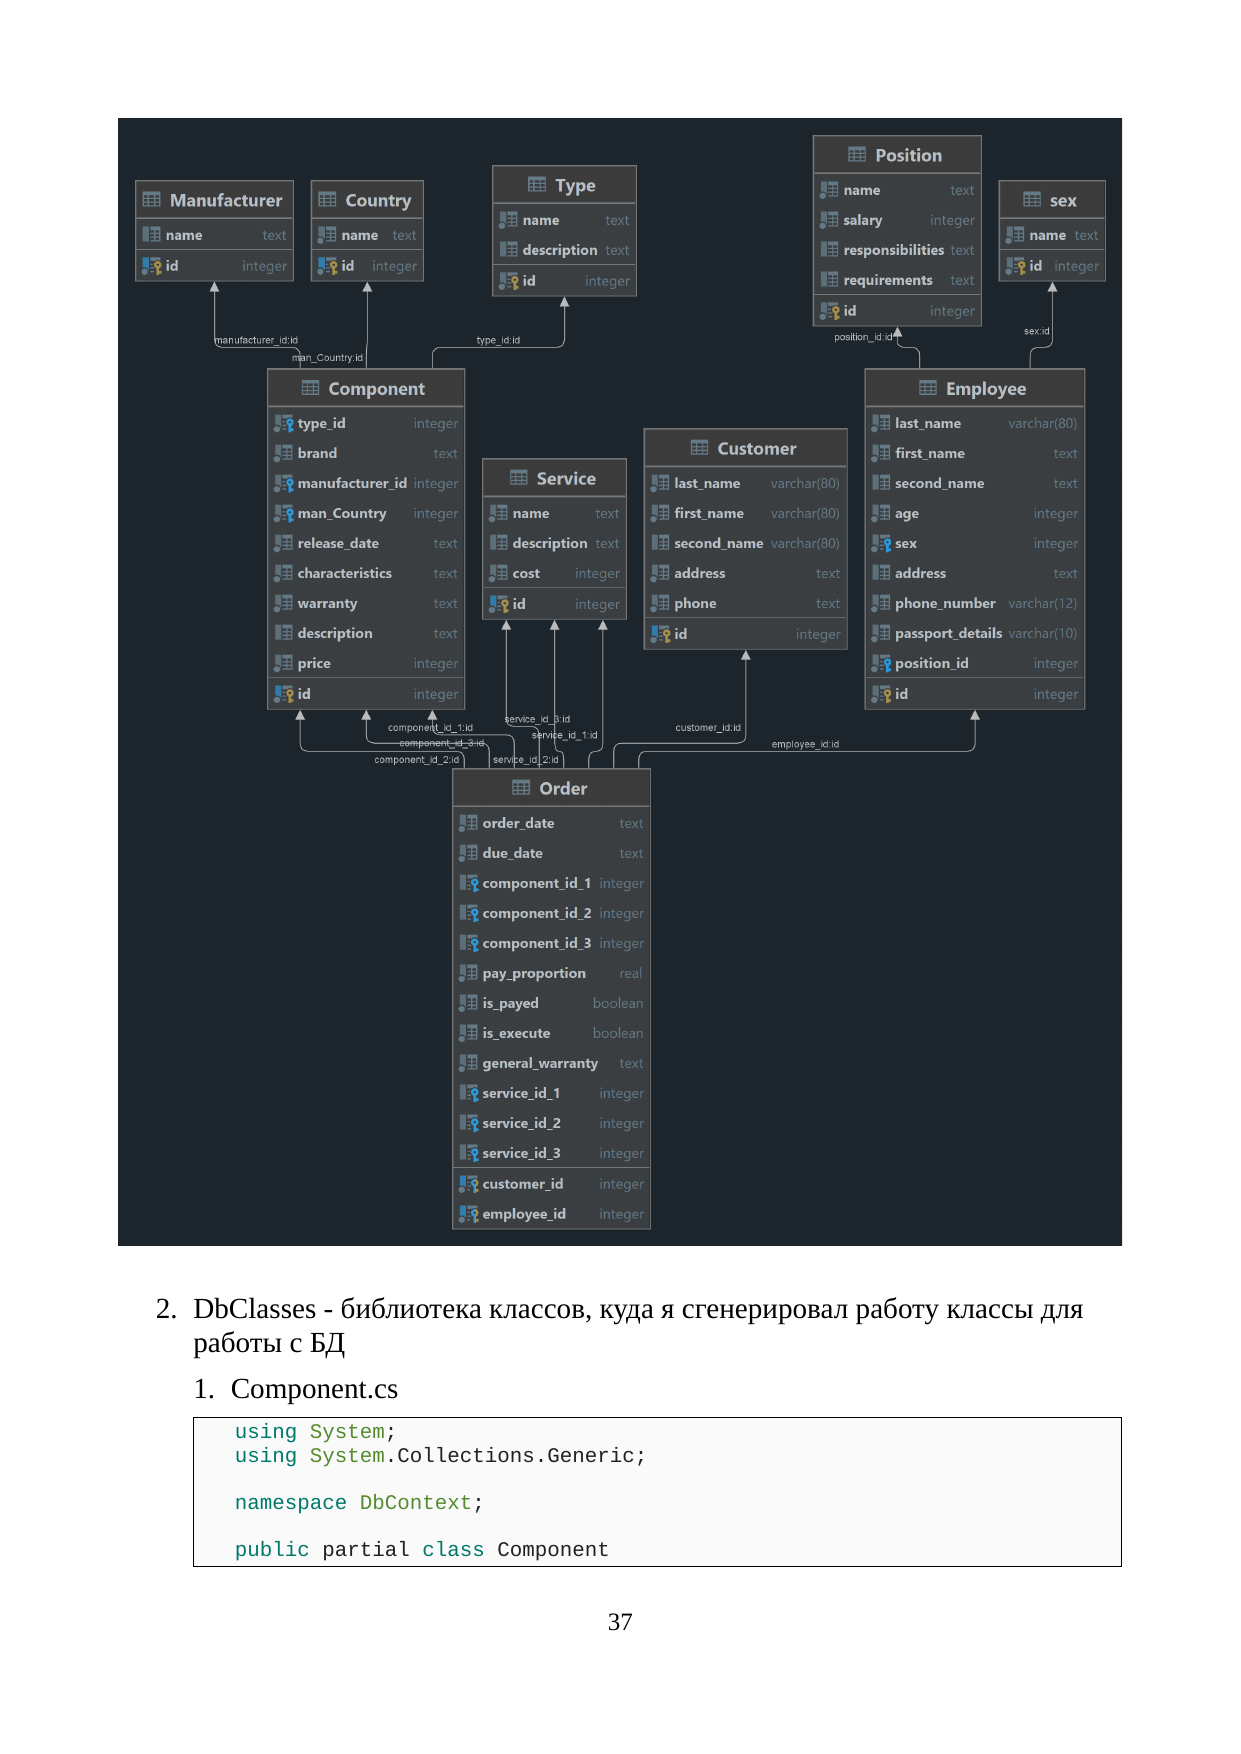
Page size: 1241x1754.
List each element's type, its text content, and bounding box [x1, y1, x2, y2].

list using System.Collections.Generic; [194, 1441, 1121, 1464]
list DbClasses - библиотека классов, куда я сгенерировал работу классы для работы с БД [156, 1292, 1122, 1359]
list using System; [194, 1418, 1121, 1441]
list public partial class Component [194, 1535, 1121, 1566]
list namespace DbContext; [194, 1488, 1121, 1512]
list Component.cs [193, 1371, 1122, 1405]
